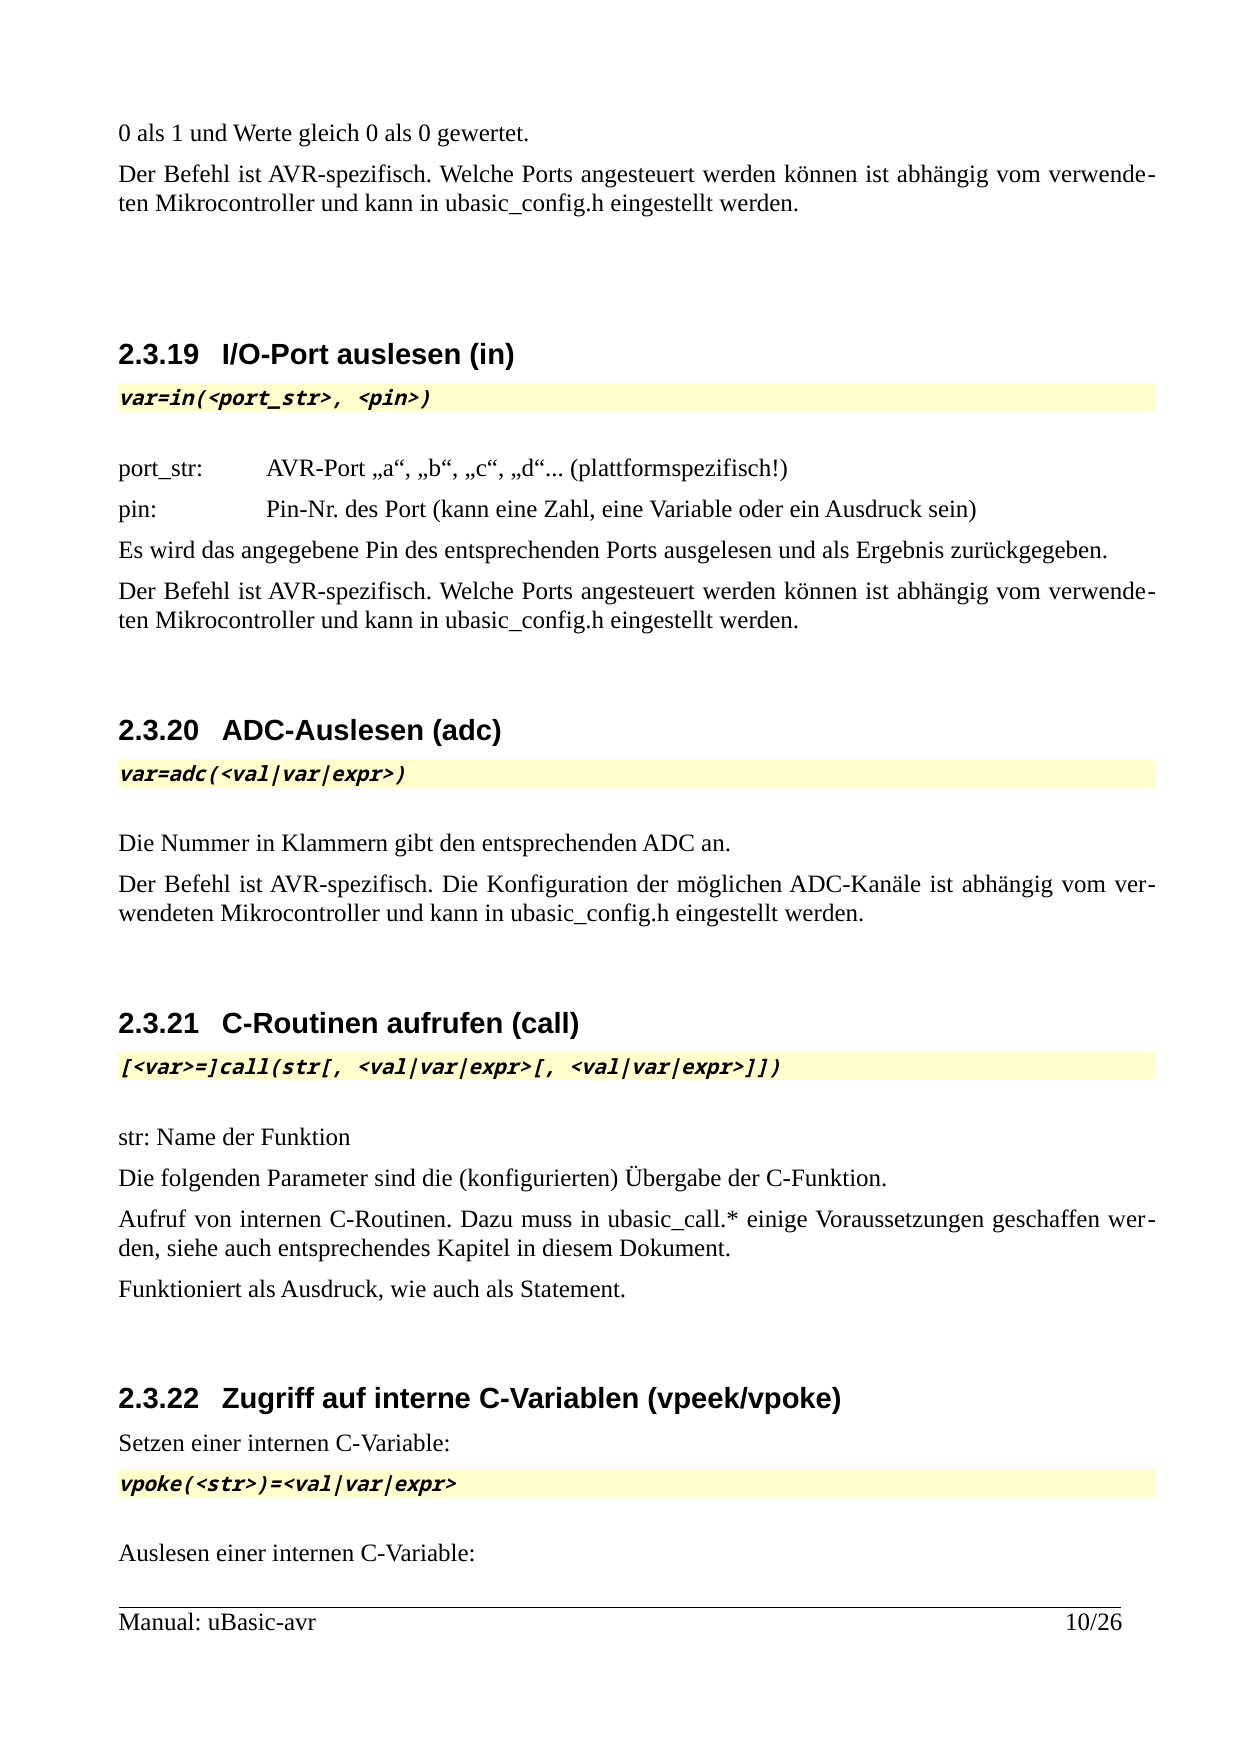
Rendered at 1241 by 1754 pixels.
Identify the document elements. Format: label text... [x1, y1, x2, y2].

text vpoke(<str>)=<val|var|expr> [118, 1469, 1156, 1497]
text Es wird das angegebene Pin des entsprechenden Ports ausgelesen und als Ergebnis zurückgegeben. [118, 535, 1156, 564]
text str: Name der Funktion [118, 1122, 1156, 1150]
text 0 als 1 und Werte gleich 0 als 0 gewertet. [118, 118, 1156, 147]
text var=in(<port_str>, <pin>) [118, 383, 1156, 411]
text Auslesen einer internen C-Variable: [118, 1538, 1156, 1567]
subtitle ADC-Auslesen (adc) [118, 713, 1156, 746]
text var=adc(<val|var|expr>) [118, 759, 1156, 787]
subtitle C-Routinen aufrufen (call) [118, 1006, 1156, 1039]
text Die folgenden Parameter sind die (konfigurierten) Übergabe der C-Funktion. [118, 1163, 1156, 1192]
text port_str: AVR-Port „a“, „b“, „c“, „d“... (plattformspezifisch!) [118, 453, 1156, 481]
text pin: Pin-Nr. des Port (kann eine Zahl, eine Variable oder ein Ausdruck sein) [118, 494, 1156, 523]
text Der Befehl ist AVR-spezifisch. Welche Ports angesteuert werden können ist abhängig vom verwende­ten Mikrocontroller und kann in ubasic_config.h eingestellt werden. [118, 576, 1156, 634]
text Der Befehl ist AVR-spezifisch. Die Konfiguration der möglichen ADC-Kanäle ist abhängig vom ver­wendeten Mikrocontroller und kann in ubasic_config.h eingestellt werden. [118, 869, 1156, 927]
text [<var>=]call(str[, <val|var|expr>[, <val|var|expr>]]) [118, 1052, 1156, 1080]
subtitle I/O-Port auslesen (in) [118, 337, 1156, 370]
subtitle Zugriff auf interne C-Variablen (vpeek/vpoke) [118, 1382, 1156, 1415]
text Funktioniert als Ausdruck, wie auch als Statement. [118, 1274, 1156, 1303]
text Die Nummer in Klammern gibt den entsprechenden ADC an. [118, 828, 1156, 857]
text Der Befehl ist AVR-spezifisch. Welche Ports angesteuert werden können ist abhängig vom verwende­ten Mikrocontroller und kann in ubasic_config.h eingestellt werden. [118, 159, 1156, 217]
text Setzen einer internen C-Variable: [118, 1428, 1156, 1456]
text Aufruf von internen C-Routinen. Dazu muss in ubasic_call.* einige Voraussetzungen geschaffen wer­den, siehe auch entsprechendes Kapitel in diesem Dokument. [118, 1204, 1156, 1262]
